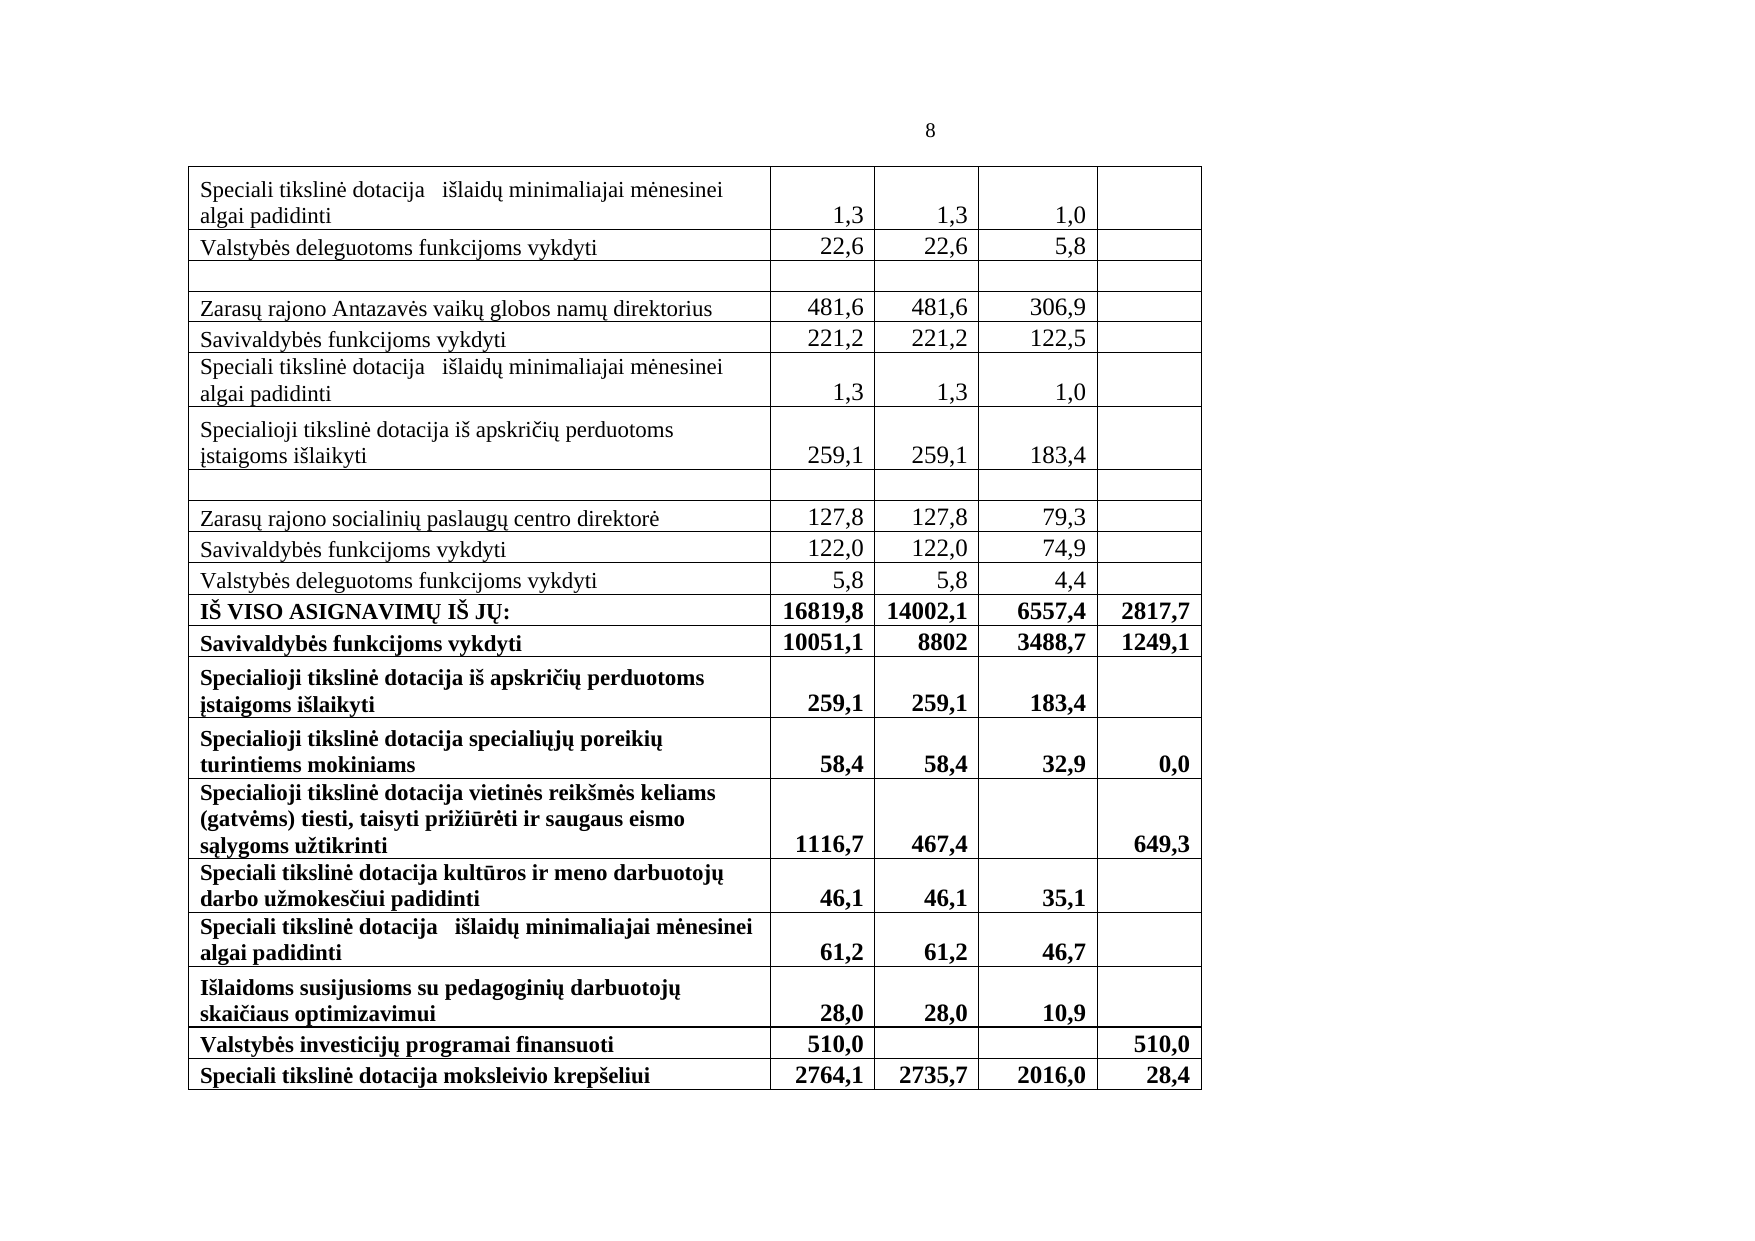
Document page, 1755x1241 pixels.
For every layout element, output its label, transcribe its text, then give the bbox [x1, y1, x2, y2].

table_cell 467,4 [875, 779, 978, 858]
table_cell [771, 261, 874, 291]
table_cell [1098, 532, 1201, 562]
table_cell 4,4 [979, 563, 1097, 593]
table_cell 28,4 [1098, 1059, 1201, 1089]
table_cell 122,0 [875, 532, 978, 562]
table_cell 1249,1 [1098, 626, 1201, 656]
table_cell [1098, 913, 1201, 966]
table_cell [1098, 322, 1201, 352]
table_cell 1,3 [771, 167, 874, 229]
table_cell [875, 1028, 978, 1058]
table_cell 8802 [875, 626, 978, 656]
table_cell 2764,1 [771, 1059, 874, 1089]
table_cell 22,6 [875, 230, 978, 260]
table_cell 61,2 [771, 913, 874, 966]
table_cell IŠ VISO ASIGNAVIMŲ IŠ JŲ: [189, 595, 770, 625]
table_cell 1,0 [979, 167, 1097, 229]
table_cell [875, 470, 978, 500]
table_cell [1098, 563, 1201, 593]
table_cell 510,0 [1098, 1028, 1201, 1058]
table_cell 2735,7 [875, 1059, 978, 1089]
table_cell Savivaldybės funkcijoms vykdyti [189, 322, 770, 352]
table_cell 122,0 [771, 532, 874, 562]
table_cell [1098, 353, 1201, 406]
table_cell 10,9 [979, 967, 1097, 1026]
table_cell Specialioji tikslinė dotacija iš apskričių perduotoms įstaigoms išlaikyti [189, 657, 770, 717]
table_cell Zarasų rajono socialinių paslaugų centro direktorė [189, 501, 770, 531]
table_cell [1098, 859, 1201, 912]
table_cell 5,8 [979, 230, 1097, 260]
table_cell 127,8 [875, 501, 978, 531]
table_cell 74,9 [979, 532, 1097, 562]
table_cell 79,3 [979, 501, 1097, 531]
table_cell 183,4 [979, 407, 1097, 468]
table_cell [189, 261, 770, 291]
table_cell 481,6 [771, 292, 874, 321]
table_cell 259,1 [875, 407, 978, 468]
table_cell Speciali tikslinė dotacija moksleivio krepšeliui [189, 1059, 770, 1089]
table_cell 127,8 [771, 501, 874, 531]
table_cell [979, 261, 1097, 291]
table_cell [1098, 230, 1201, 260]
table_cell 1116,7 [771, 779, 874, 858]
table_cell 5,8 [875, 563, 978, 593]
table_cell 35,1 [979, 859, 1097, 912]
table_cell [1098, 470, 1201, 500]
table_cell Išlaidoms susijusioms su pedagoginių darbuotojų skaičiaus optimizavimui [189, 967, 770, 1026]
table_cell 259,1 [771, 657, 874, 717]
table_cell 221,2 [771, 322, 874, 352]
table_cell 58,4 [875, 718, 978, 778]
table_cell 0,0 [1098, 718, 1201, 778]
table_cell [979, 1028, 1097, 1058]
table_cell 16819,8 [771, 595, 874, 625]
table_cell 28,0 [771, 967, 874, 1026]
table_cell 6557,4 [979, 595, 1097, 625]
table_cell 46,1 [771, 859, 874, 912]
table_cell Valstybės investicijų programai finansuoti [189, 1028, 770, 1058]
table_cell 2817,7 [1098, 595, 1201, 625]
table_cell [1098, 501, 1201, 531]
table_cell 1,3 [875, 353, 978, 406]
table_cell [875, 261, 978, 291]
table_cell 1,3 [875, 167, 978, 229]
table_cell [1098, 292, 1201, 321]
table_cell [1098, 967, 1201, 1026]
table_cell [979, 779, 1097, 858]
table_cell [1098, 167, 1201, 229]
table_cell Specialioji tikslinė dotacija vietinės reikšmės keliams (gatvėms) tiesti, taisyti prižiūrėti ir saugaus eismo sąlygoms užtikrinti [189, 779, 770, 858]
table_cell 1,3 [771, 353, 874, 406]
table_cell 22,6 [771, 230, 874, 260]
table_cell 221,2 [875, 322, 978, 352]
table_cell 5,8 [771, 563, 874, 593]
table_cell 46,1 [875, 859, 978, 912]
table_cell Valstybės deleguotoms funkcijoms vykdyti [189, 230, 770, 260]
table_cell 46,7 [979, 913, 1097, 966]
table_cell 58,4 [771, 718, 874, 778]
table_cell [771, 470, 874, 500]
table_cell 1,0 [979, 353, 1097, 406]
table_cell 481,6 [875, 292, 978, 321]
table_cell Specialioji tikslinė dotacija iš apskričių perduotoms įstaigoms išlaikyti [189, 407, 770, 468]
table_cell Speciali tikslinė dotacija išlaidų minimaliajai mėnesinei algai padidinti [189, 913, 770, 966]
table_cell 14002,1 [875, 595, 978, 625]
table_cell 259,1 [875, 657, 978, 717]
table_cell 28,0 [875, 967, 978, 1026]
table_cell 10051,1 [771, 626, 874, 656]
table_cell [1098, 407, 1201, 468]
table_cell Valstybės deleguotoms funkcijoms vykdyti [189, 563, 770, 593]
table_cell 3488,7 [979, 626, 1097, 656]
table_cell Savivaldybės funkcijoms vykdyti [189, 532, 770, 562]
table_cell [189, 470, 770, 500]
table_cell 32,9 [979, 718, 1097, 778]
table_cell [979, 470, 1097, 500]
table_cell 183,4 [979, 657, 1097, 717]
table_cell 61,2 [875, 913, 978, 966]
table_cell [1098, 657, 1201, 717]
table_cell 306,9 [979, 292, 1097, 321]
table_cell [1098, 261, 1201, 291]
table_cell Speciali tikslinė dotacija išlaidų minimaliajai mėnesinei algai padidinti [189, 167, 770, 229]
table_cell 2016,0 [979, 1059, 1097, 1089]
table_cell Savivaldybės funkcijoms vykdyti [189, 626, 770, 656]
table_cell Specialioji tikslinė dotacija specialiųjų poreikių turintiems mokiniams [189, 718, 770, 778]
table_cell 259,1 [771, 407, 874, 468]
table_cell Speciali tikslinė dotacija išlaidų minimaliajai mėnesinei algai padidinti [189, 353, 770, 406]
table_cell Speciali tikslinė dotacija kultūros ir meno darbuotojų darbo užmokesčiui padidinti [189, 859, 770, 912]
table_cell 122,5 [979, 322, 1097, 352]
table_cell Zarasų rajono Antazavės vaikų globos namų direktorius [189, 292, 770, 321]
table_cell 510,0 [771, 1028, 874, 1058]
table_cell 649,3 [1098, 779, 1201, 858]
